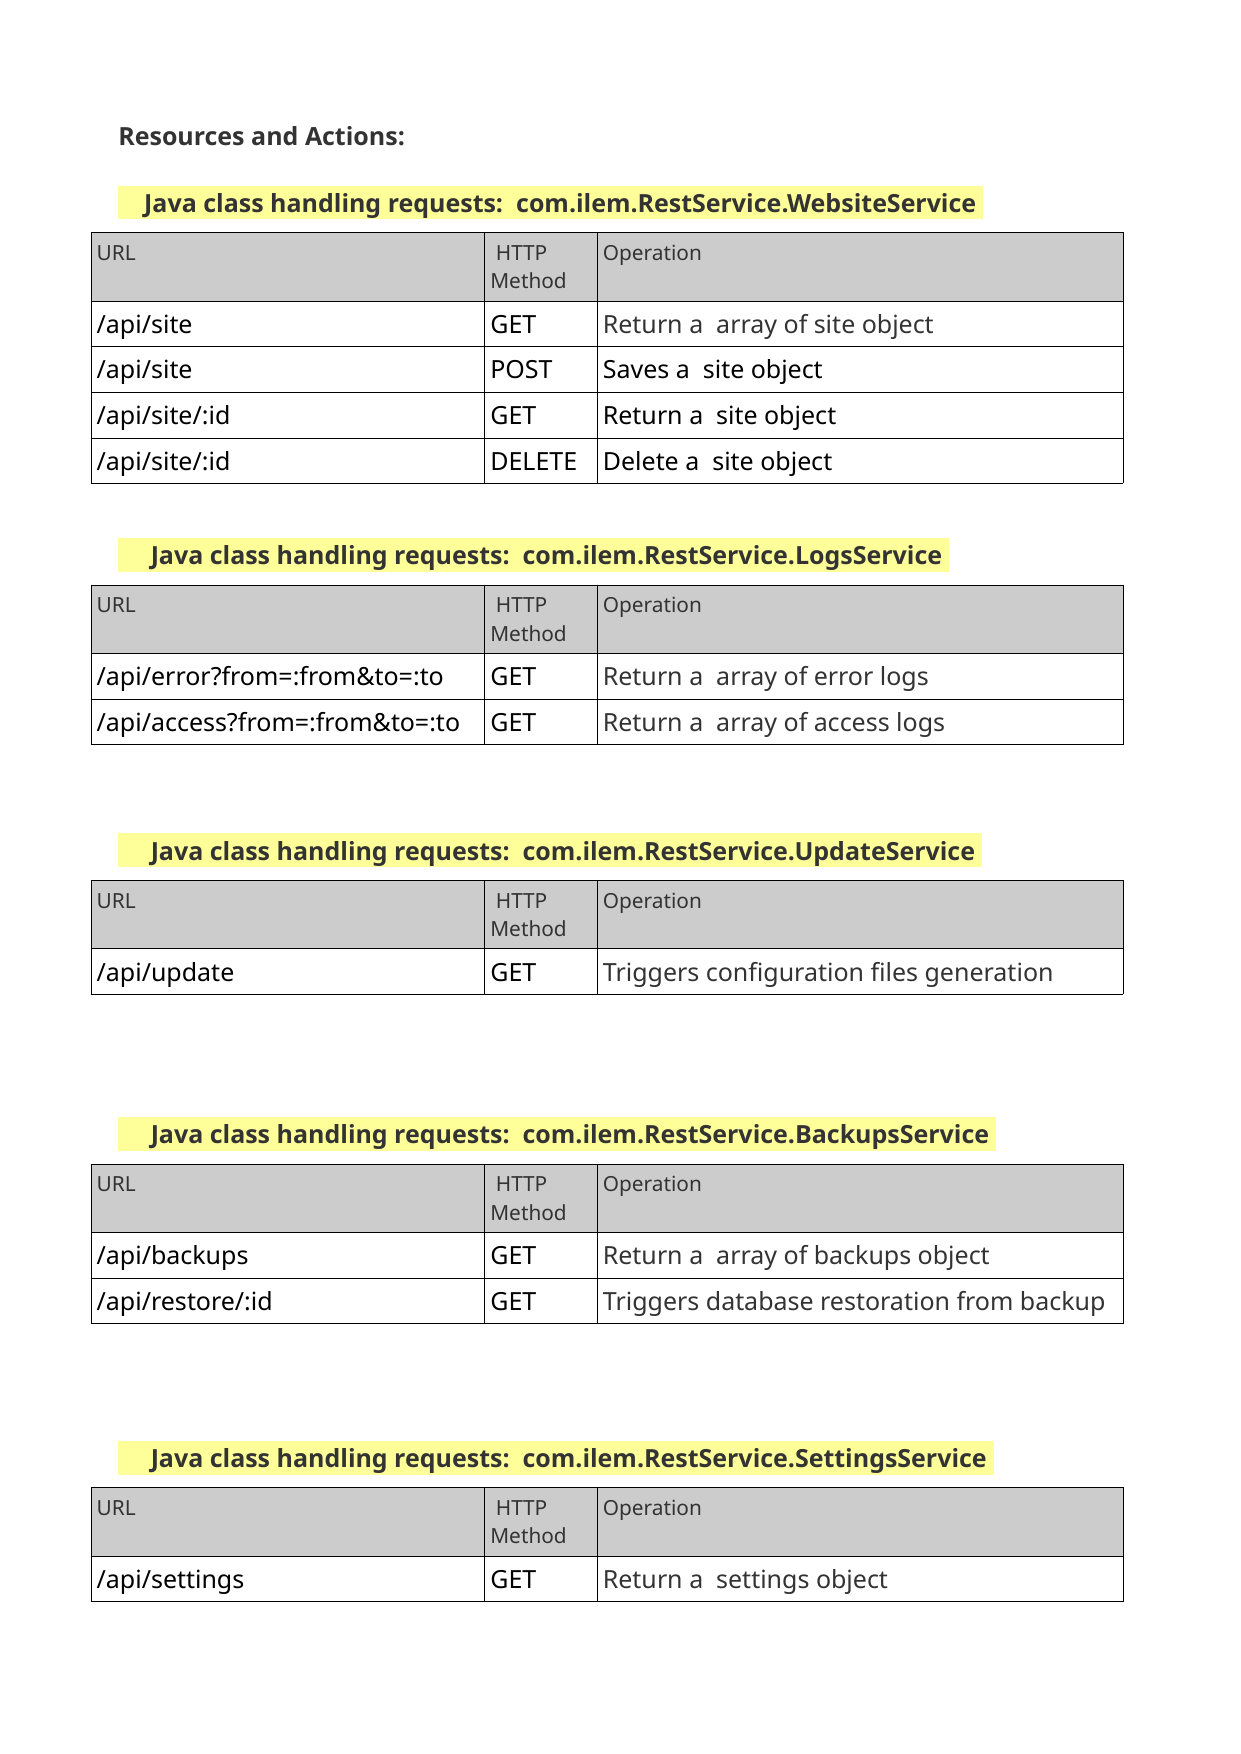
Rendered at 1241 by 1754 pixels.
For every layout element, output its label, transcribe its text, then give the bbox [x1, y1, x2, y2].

table_header URL [92, 881, 484, 948]
table_cell GET [485, 302, 597, 346]
table_cell GET [485, 700, 597, 744]
subtitle Java class handling requests: com.ilem.RestService.UpdateService [118, 833, 1122, 867]
table_cell Return a array of access logs [598, 700, 1123, 744]
table_cell DELETE [485, 439, 597, 483]
subtitle Java class handling requests: com.ilem.RestService.LogsService [118, 538, 1122, 572]
table_header HTTP Method [485, 1165, 597, 1232]
table_cell Delete a site object [598, 439, 1123, 483]
subtitle Java class handling requests: com.ilem.RestService.BackupsService [118, 1117, 1122, 1151]
table_cell /api/site [92, 302, 484, 346]
table_cell Triggers configuration files generation [598, 949, 1123, 994]
table_cell /api/site [92, 347, 484, 392]
table_cell /api/site/:id [92, 439, 484, 483]
table_header HTTP Method [485, 1488, 597, 1556]
subtitle Resources and Actions: [118, 118, 1122, 152]
table_header HTTP Method [485, 586, 597, 653]
table_cell GET [485, 949, 597, 994]
table_cell /api/error?from=:from&to=:to [92, 654, 484, 699]
table_cell Return a array of site object [598, 302, 1123, 346]
table_header Operation [598, 1165, 1123, 1232]
table_cell Return a array of backups object [598, 1233, 1123, 1278]
table_cell /api/restore/:id [92, 1279, 484, 1323]
table_cell /api/access?from=:from&to=:to [92, 700, 484, 744]
table_header Operation [598, 233, 1123, 301]
table_header URL [92, 233, 484, 301]
table_cell /api/update [92, 949, 484, 994]
table_header Operation [598, 586, 1123, 653]
table_header HTTP Method [485, 881, 597, 948]
table_cell Return a array of error logs [598, 654, 1123, 699]
table_header URL [92, 1488, 484, 1556]
table_cell Triggers database restoration from backup [598, 1279, 1123, 1323]
table_cell GET [485, 654, 597, 699]
subtitle Java class handling requests: com.ilem.RestService.SettingsService [118, 1441, 1122, 1475]
table_cell /api/settings [92, 1557, 484, 1601]
table_cell /api/site/:id [92, 393, 484, 437]
table_header Operation [598, 881, 1123, 948]
table_cell Return a settings object [598, 1557, 1123, 1601]
table_header HTTP Method [485, 233, 597, 301]
table_cell /api/backups [92, 1233, 484, 1278]
table_cell GET [485, 1279, 597, 1323]
table_header Operation [598, 1488, 1123, 1556]
table_header URL [92, 586, 484, 653]
table_cell GET [485, 393, 597, 437]
subtitle Java class handling requests: com.ilem.RestService.WebsiteService [118, 186, 1122, 219]
table_cell Return a site object [598, 393, 1123, 437]
table_cell POST [485, 347, 597, 392]
table_header URL [92, 1165, 484, 1232]
table_cell GET [485, 1233, 597, 1278]
table_cell GET [485, 1557, 597, 1601]
table_cell Saves a site object [598, 347, 1123, 392]
